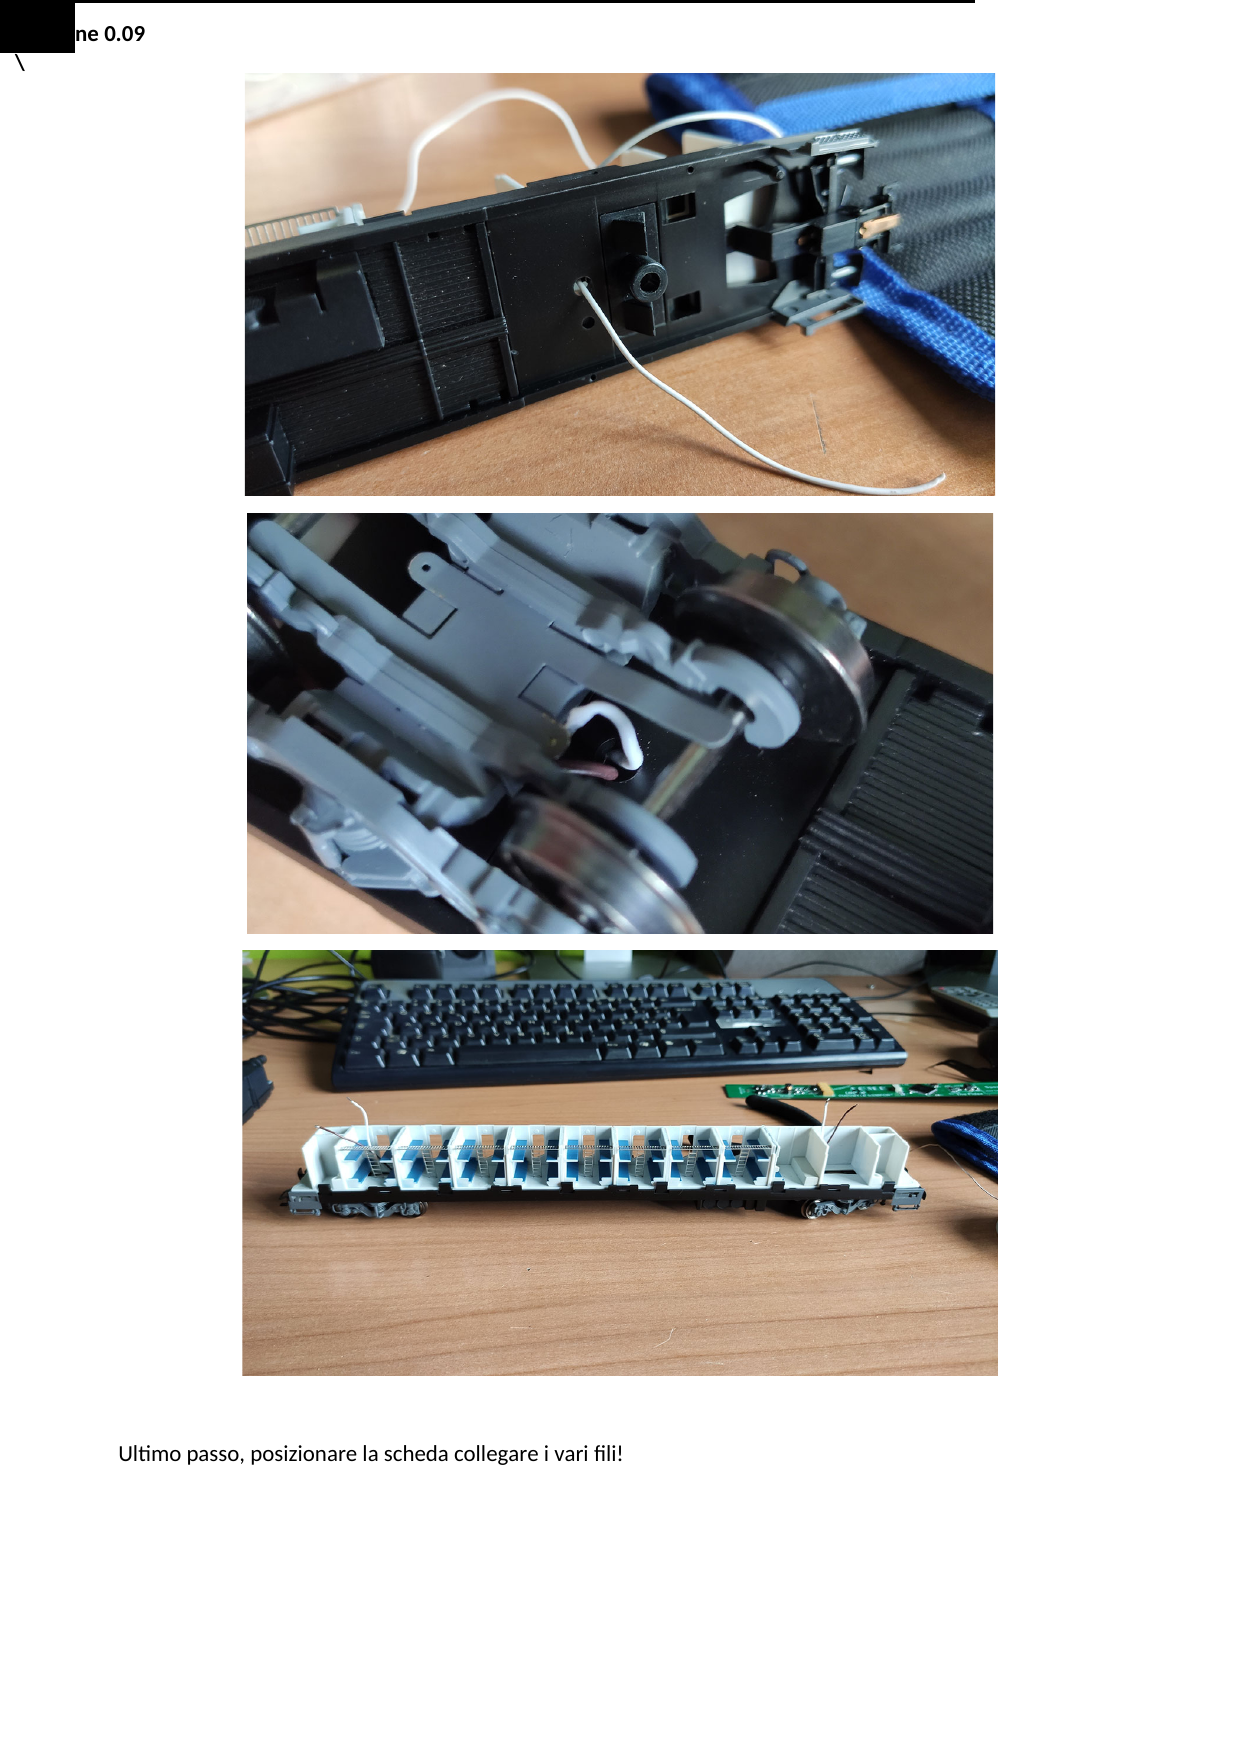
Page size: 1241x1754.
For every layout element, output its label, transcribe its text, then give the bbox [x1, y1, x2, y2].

text Ultimo passo, posizionare la scheda collegare i vari fili! [118, 1439, 1122, 1467]
